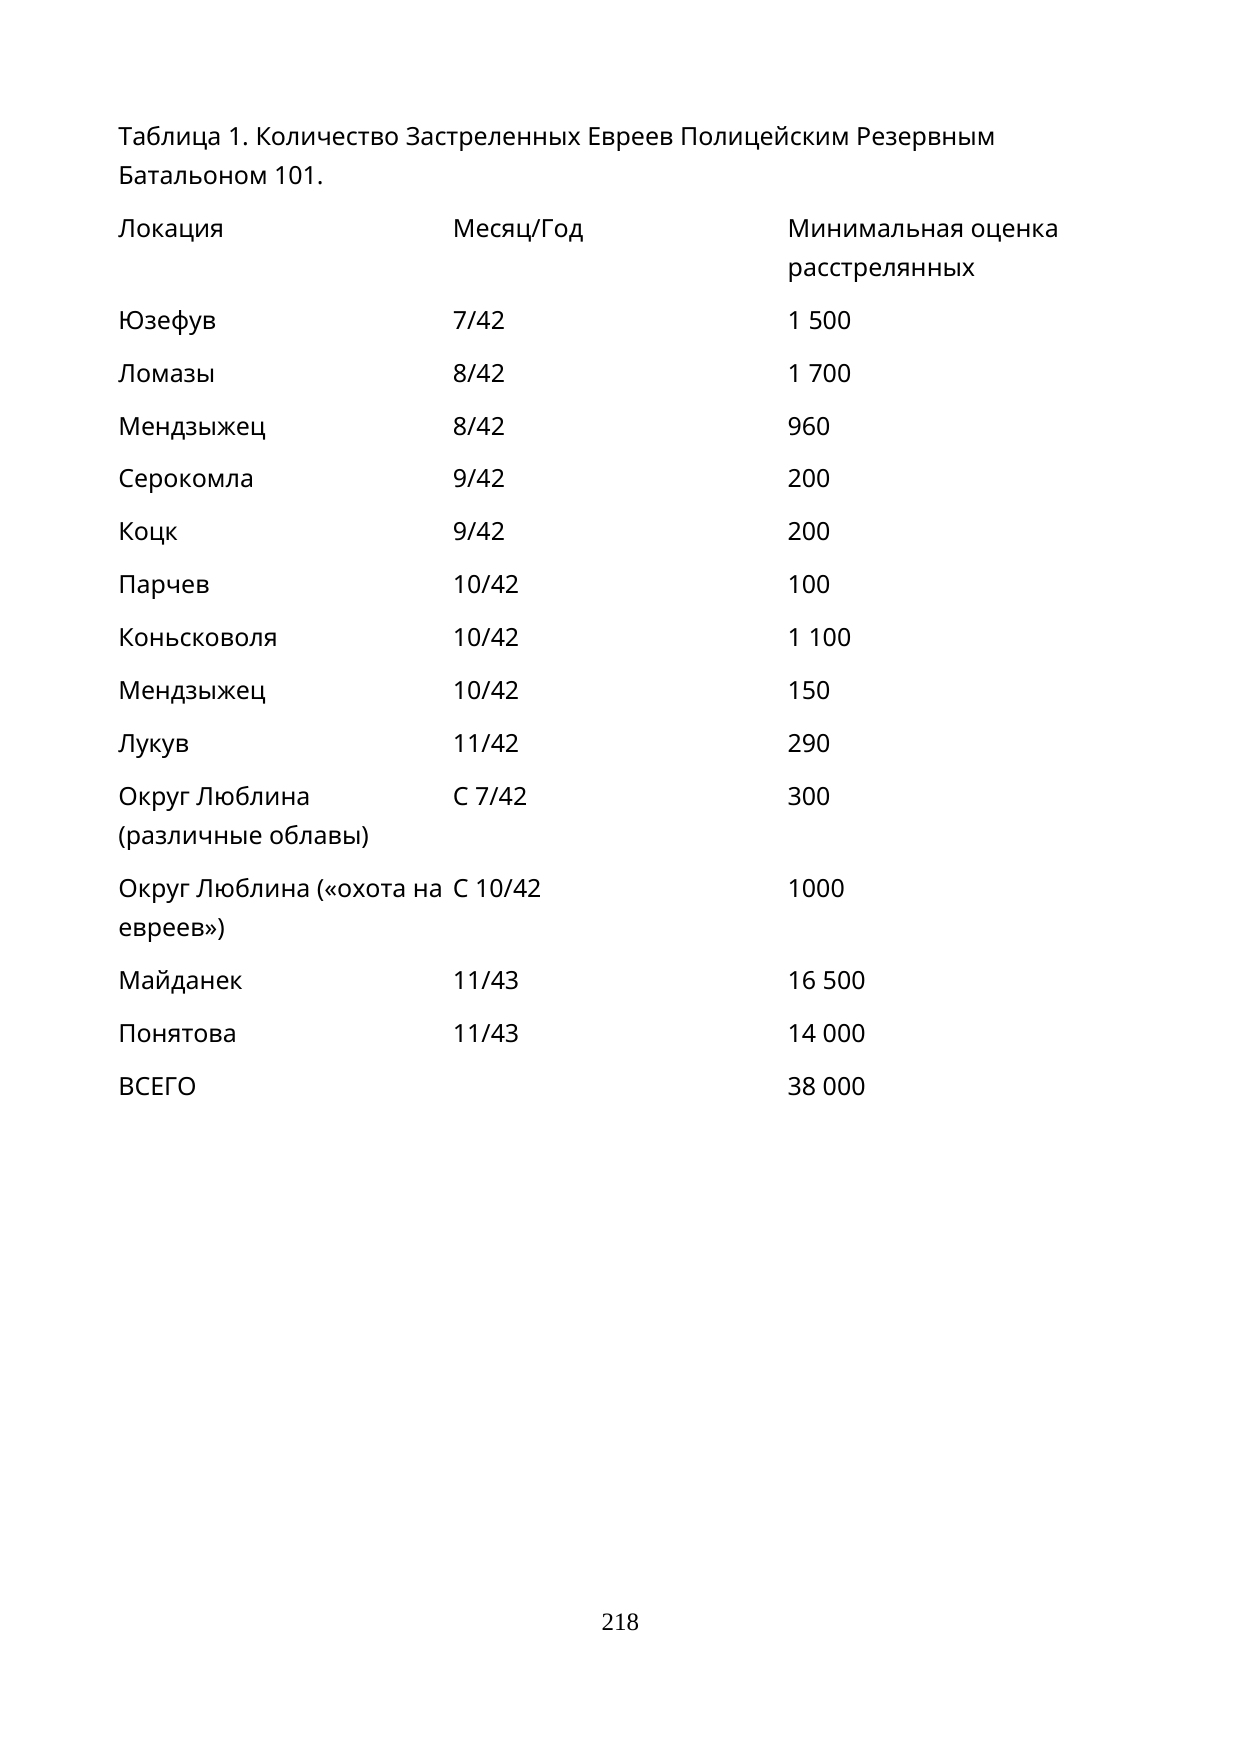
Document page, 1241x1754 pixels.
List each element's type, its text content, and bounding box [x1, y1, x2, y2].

table_cell 9/42 [453, 461, 787, 514]
table_cell 11/42 [453, 726, 787, 778]
table_cell 1 500 [788, 302, 1122, 355]
table_cell 290 [788, 726, 1122, 778]
table_cell 9/42 [453, 514, 787, 567]
table_cell 150 [788, 673, 1122, 726]
table_cell С 7/42 [453, 779, 787, 871]
table_cell Ломазы [118, 355, 453, 408]
table_cell Мендзыжец [118, 673, 453, 726]
table_cell Майданек [118, 963, 453, 1016]
table_cell 1 700 [788, 355, 1122, 408]
table_cell 11/43 [453, 1016, 787, 1068]
table_cell Месяц/Год [453, 210, 787, 302]
table_cell 8/42 [453, 355, 787, 408]
table_cell 38 000 [788, 1069, 1122, 1121]
table_cell 10/42 [453, 567, 787, 620]
table_header Таблица 1. Количество Застреленных Евреев Полицейским Резервным Батальоном 101. [118, 118, 1122, 210]
table_cell Округ Люблина (различные облавы) [118, 779, 453, 871]
table_cell 100 [788, 567, 1122, 620]
table_cell 1000 [788, 871, 1122, 963]
table_cell 14 000 [788, 1016, 1122, 1068]
table_cell 960 [788, 408, 1122, 461]
table_cell 300 [788, 779, 1122, 871]
table_cell 8/42 [453, 408, 787, 461]
table_cell Юзефув [118, 302, 453, 355]
table_cell 11/43 [453, 963, 787, 1016]
table_cell С 10/42 [453, 871, 787, 963]
table_cell 200 [788, 514, 1122, 567]
table_cell Лукув [118, 726, 453, 778]
table_cell 16 500 [788, 963, 1122, 1016]
table_cell Мендзыжец [118, 408, 453, 461]
table_cell Локация [118, 210, 453, 302]
table_cell Понятова [118, 1016, 453, 1068]
table_cell 200 [788, 461, 1122, 514]
table_cell 1 100 [788, 620, 1122, 673]
table_cell ВСЕГО [118, 1069, 787, 1121]
table_cell 10/42 [453, 620, 787, 673]
table_cell 7/42 [453, 302, 787, 355]
table_cell Парчев [118, 567, 453, 620]
table_cell Округ Люблина («охота на евреев») [118, 871, 453, 963]
table_cell Серокомла [118, 461, 453, 514]
table_cell 10/42 [453, 673, 787, 726]
table_cell Коньсковоля [118, 620, 453, 673]
table_cell Минимальная оценка расстрелянных [788, 210, 1122, 302]
table_cell Коцк [118, 514, 453, 567]
